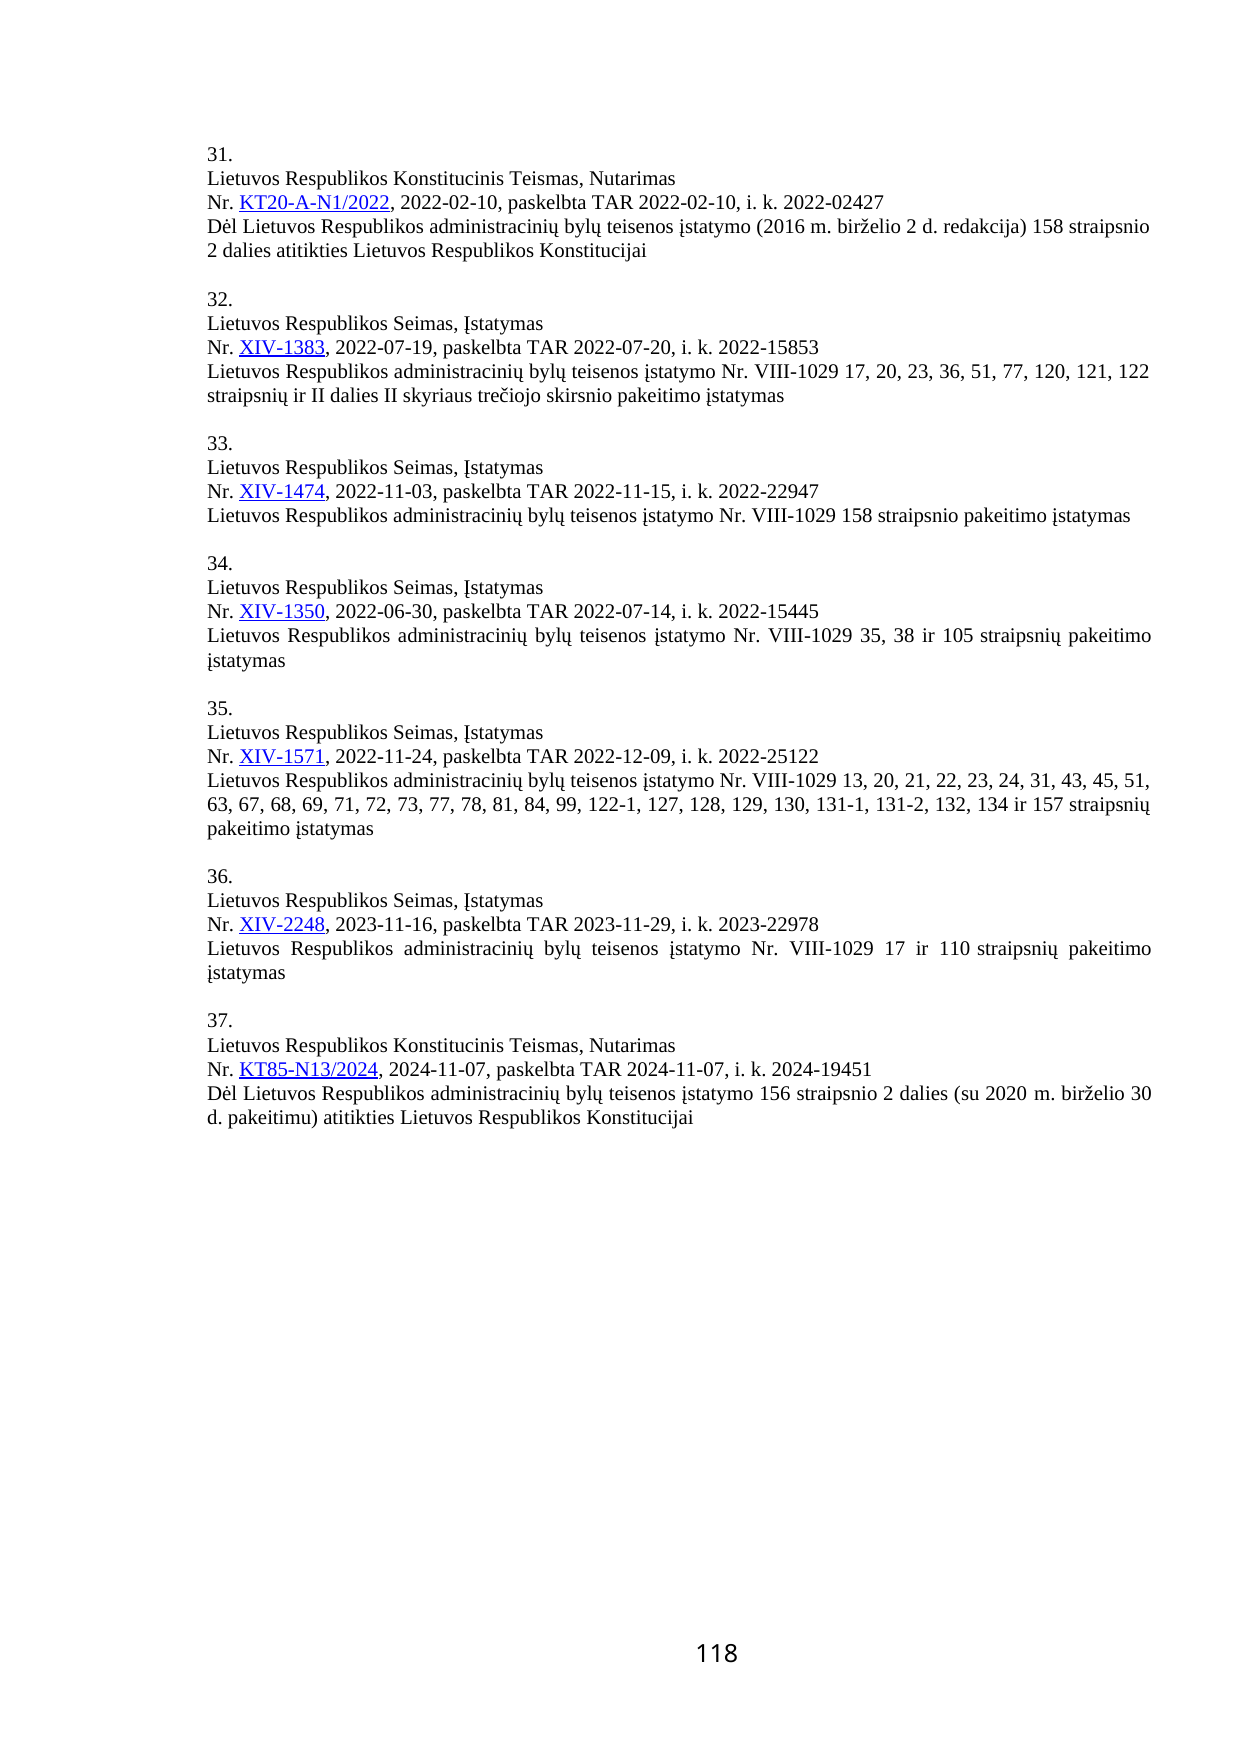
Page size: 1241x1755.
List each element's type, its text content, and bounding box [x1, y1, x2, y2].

text Lietuvos Respublikos Seimas, Įstatymas [207, 888, 1152, 912]
text Lietuvos Respublikos Seimas, Įstatymas [207, 311, 1152, 335]
text 37. [207, 1008, 1152, 1032]
text Nr. XIV-1571, 2022-11-24, paskelbta TAR 2022-12-09, i. k. 2022-25122 [207, 744, 1152, 768]
text Lietuvos Respublikos Seimas, Įstatymas [207, 720, 1152, 744]
text Nr. KT85-N13/2024, 2024-11-07, paskelbta TAR 2024-11-07, i. k. 2024-19451 [207, 1057, 1152, 1081]
text Lietuvos Respublikos administracinių bylų teisenos įstatymo Nr. VIII-1029 13, 20, 21, 22, 23, 24, 31, 43, 45, 51, 63, 67, 68, 69, 71, 72, 73, 77, 78, 81, 84, 99, 122-1, 127, 128, 129, 130, 131-1, 131-2, 132, 134 ir 157 straipsnių pakeitimo įstatymas [207, 768, 1152, 840]
text 35. [207, 696, 1152, 720]
text Lietuvos Respublikos Konstitucinis Teismas, Nutarimas [207, 1032, 1152, 1057]
text 33. [207, 431, 1152, 455]
text Nr. KT20-A-N1/2022, 2022-02-10, paskelbta TAR 2022-02-10, i. k. 2022-02427 [207, 190, 1152, 214]
text Lietuvos Respublikos Seimas, Įstatymas [207, 575, 1152, 599]
text Nr. XIV-1474, 2022-11-03, paskelbta TAR 2022-11-15, i. k. 2022-22947 [207, 479, 1152, 503]
text Lietuvos Respublikos administracinių bylų teisenos įstatymo Nr. VIII-1029 158 straipsnio pakeitimo įstatymas [207, 503, 1152, 527]
text Lietuvos Respublikos administracinių bylų teisenos įstatymo Nr. VIII-1029 17 ir 110 straipsnių pakeitimo įstatymas [207, 936, 1152, 984]
text Dėl Lietuvos Respublikos administracinių bylų teisenos įstatymo 156 straipsnio 2 dalies (su 2020 m. birželio 30 d. pakeitimu) atitikties Lietuvos Respublikos Konstitucijai [207, 1081, 1152, 1129]
text Dėl Lietuvos Respublikos administracinių bylų teisenos įstatymo (2016 m. birželio 2 d. redakcija) 158 straipsnio 2 dalies atitikties Lietuvos Respublikos Konstitucijai [207, 214, 1152, 262]
text Nr. XIV-1383, 2022-07-19, paskelbta TAR 2022-07-20, i. k. 2022-15853 [207, 335, 1152, 359]
text Lietuvos Respublikos Seimas, Įstatymas [207, 455, 1152, 479]
text Lietuvos Respublikos administracinių bylų teisenos įstatymo Nr. VIII-1029 35, 38 ir 105 straipsnių pakeitimo įstatymas [207, 623, 1152, 672]
text 31. [207, 142, 1152, 166]
text Lietuvos Respublikos Konstitucinis Teismas, Nutarimas [207, 166, 1152, 190]
text Lietuvos Respublikos administracinių bylų teisenos įstatymo Nr. VIII-1029 17, 20, 23, 36, 51, 77, 120, 121, 122 straipsnių ir II dalies II skyriaus trečiojo skirsnio pakeitimo įstatymas [207, 359, 1152, 407]
text Nr. XIV-1350, 2022-06-30, paskelbta TAR 2022-07-14, i. k. 2022-15445 [207, 599, 1152, 623]
text 34. [207, 551, 1152, 575]
text 32. [207, 287, 1152, 311]
text Nr. XIV-2248, 2023-11-16, paskelbta TAR 2023-11-29, i. k. 2023-22978 [207, 912, 1152, 936]
text 36. [207, 864, 1152, 888]
